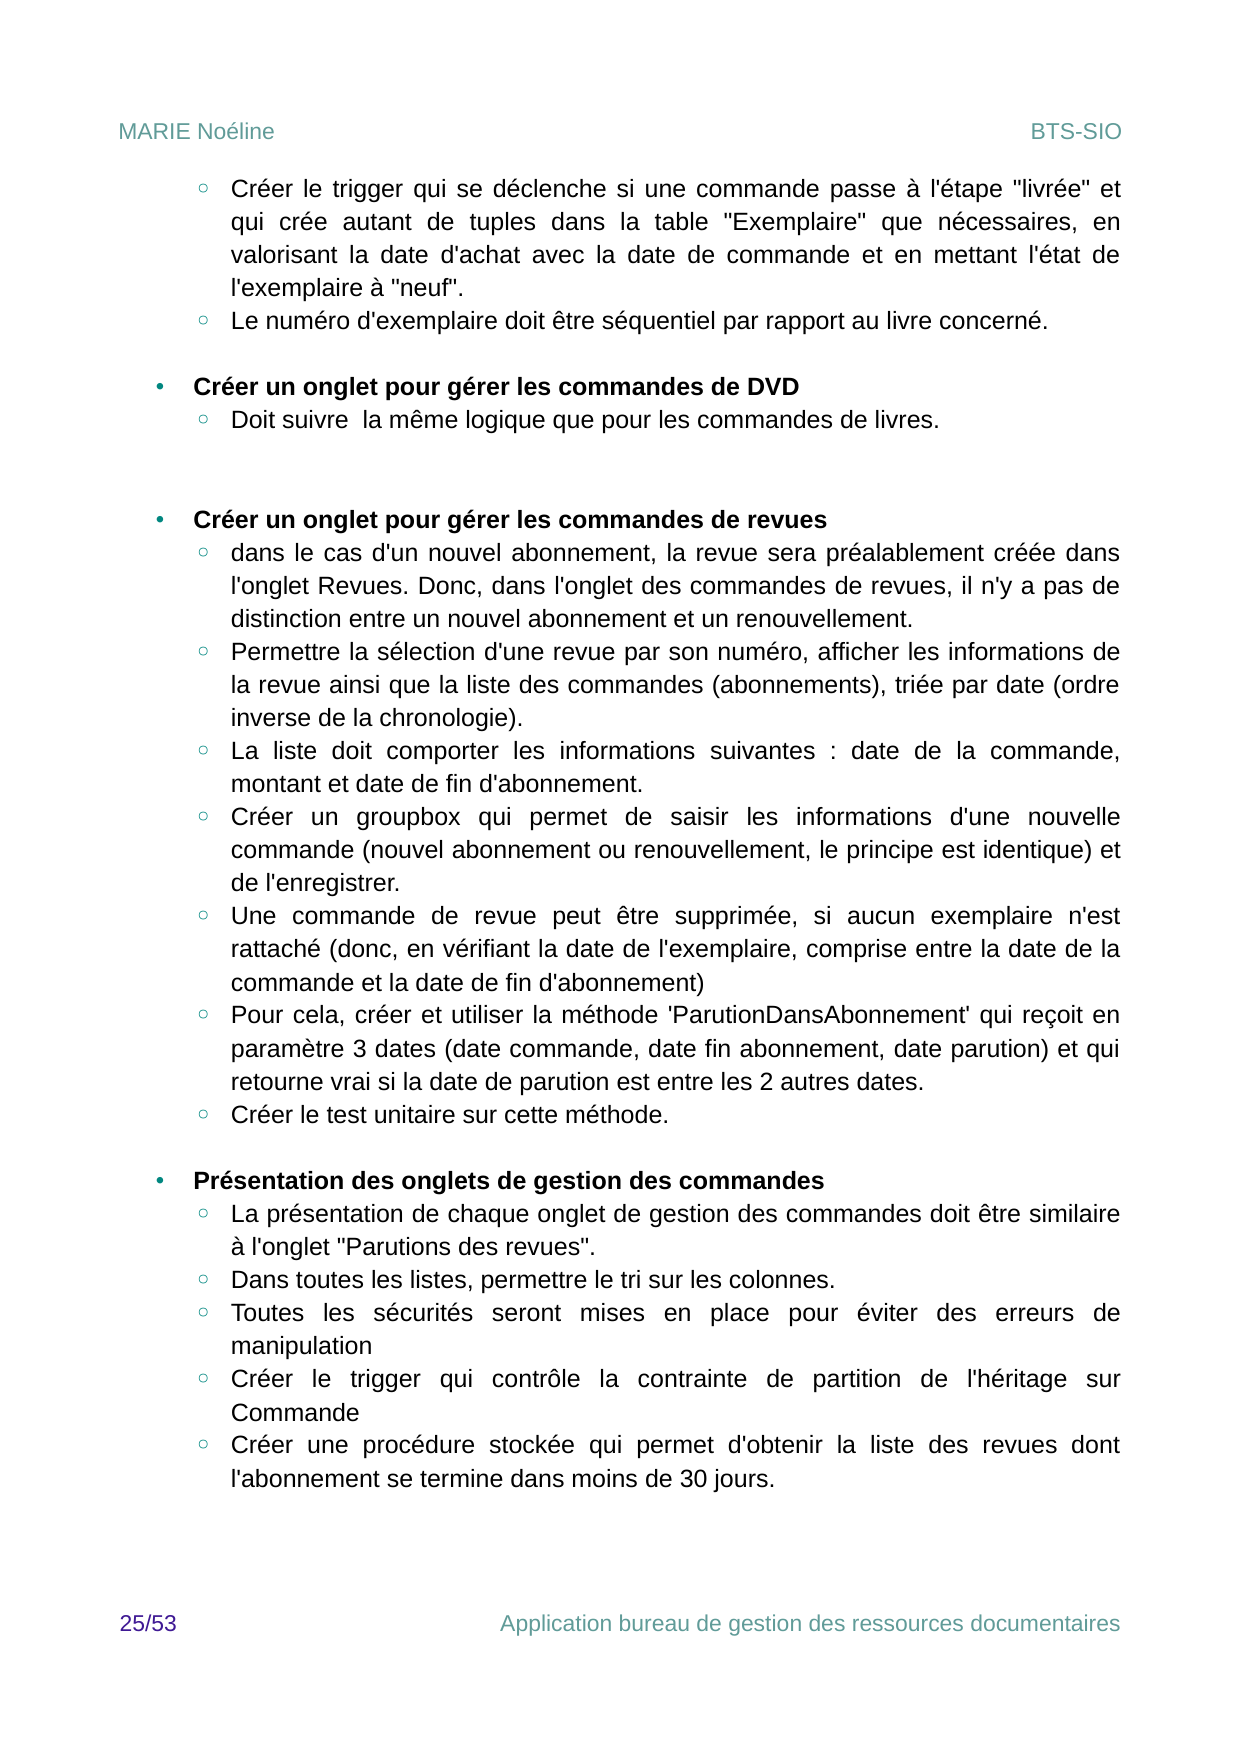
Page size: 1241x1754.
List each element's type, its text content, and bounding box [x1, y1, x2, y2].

list dans le cas d'un nouvel abonnement, la revue sera préalablement créée dans l'onglet Revues. Donc, dans l'onglet des commandes de revues, il n'y a pas de distinction entre un nouvel abonnement et un renouvellement. [193, 538, 1122, 633]
list Créer un onglet pour gérer les commandes de DVD [156, 372, 1122, 401]
list Créer un onglet pour gérer les commandes de revues [156, 504, 1122, 533]
list Créer le trigger qui contrôle la contrainte de partition de l'héritage sur Commande [193, 1364, 1122, 1426]
list Créer une procédure stockée qui permet d'obtenir la liste des revues dont l'abonnement se termine dans moins de 30 jours. [193, 1431, 1122, 1492]
list Présentation des onglets de gestion des commandes [156, 1166, 1122, 1195]
list La présentation de chaque onglet de gestion des commandes doit être similaire à l'onglet "Parutions des revues". [193, 1199, 1122, 1261]
list Créer le trigger qui se déclenche si une commande passe à l'étape "livrée" et qui crée autant de tuples dans la table "Exemplaire" que nécessaires, en valorisant la date d'achat avec la date de commande et en mettant l'état de l'exemplaire à "neuf". [193, 174, 1122, 302]
list Une commande de revue peut être supprimée, si aucun exemplaire n'est rattaché (donc, en vérifiant la date de l'exemplaire, comprise entre la date de la commande et la date de fin d'abonnement) [193, 901, 1122, 996]
list La liste doit comporter les informations suivantes : date de la commande, montant et date de fin d'abonnement. [193, 736, 1122, 798]
list Permettre la sélection d'une revue par son numéro, afficher les informations de la revue ainsi que la liste des commandes (abonnements), triée par date (ordre inverse de la chronologie). [193, 637, 1122, 732]
list Pour cela, créer et utiliser la méthode 'ParutionDansAbonnement' qui reçoit en paramètre 3 dates (date commande, date fin abonnement, date parution) et qui retourne vrai si la date de parution est entre les 2 autres dates. [193, 1001, 1122, 1095]
list Toutes les sécurités seront mises en place pour éviter des erreurs de manipulation [193, 1298, 1122, 1360]
list Le numéro d'exemplaire doit être séquentiel par rapport au livre concerné. [193, 306, 1122, 335]
list Doit suivre la même logique que pour les commandes de livres. [193, 405, 1122, 434]
list Créer un groupbox qui permet de saisir les informations d'une nouvelle commande (nouvel abonnement ou renouvellement, le principe est identique) et de l'enregistrer. [193, 802, 1122, 897]
list Dans toutes les listes, permettre le tri sur les colonnes. [193, 1265, 1122, 1294]
list Créer le test unitaire sur cette méthode. [193, 1100, 1122, 1128]
